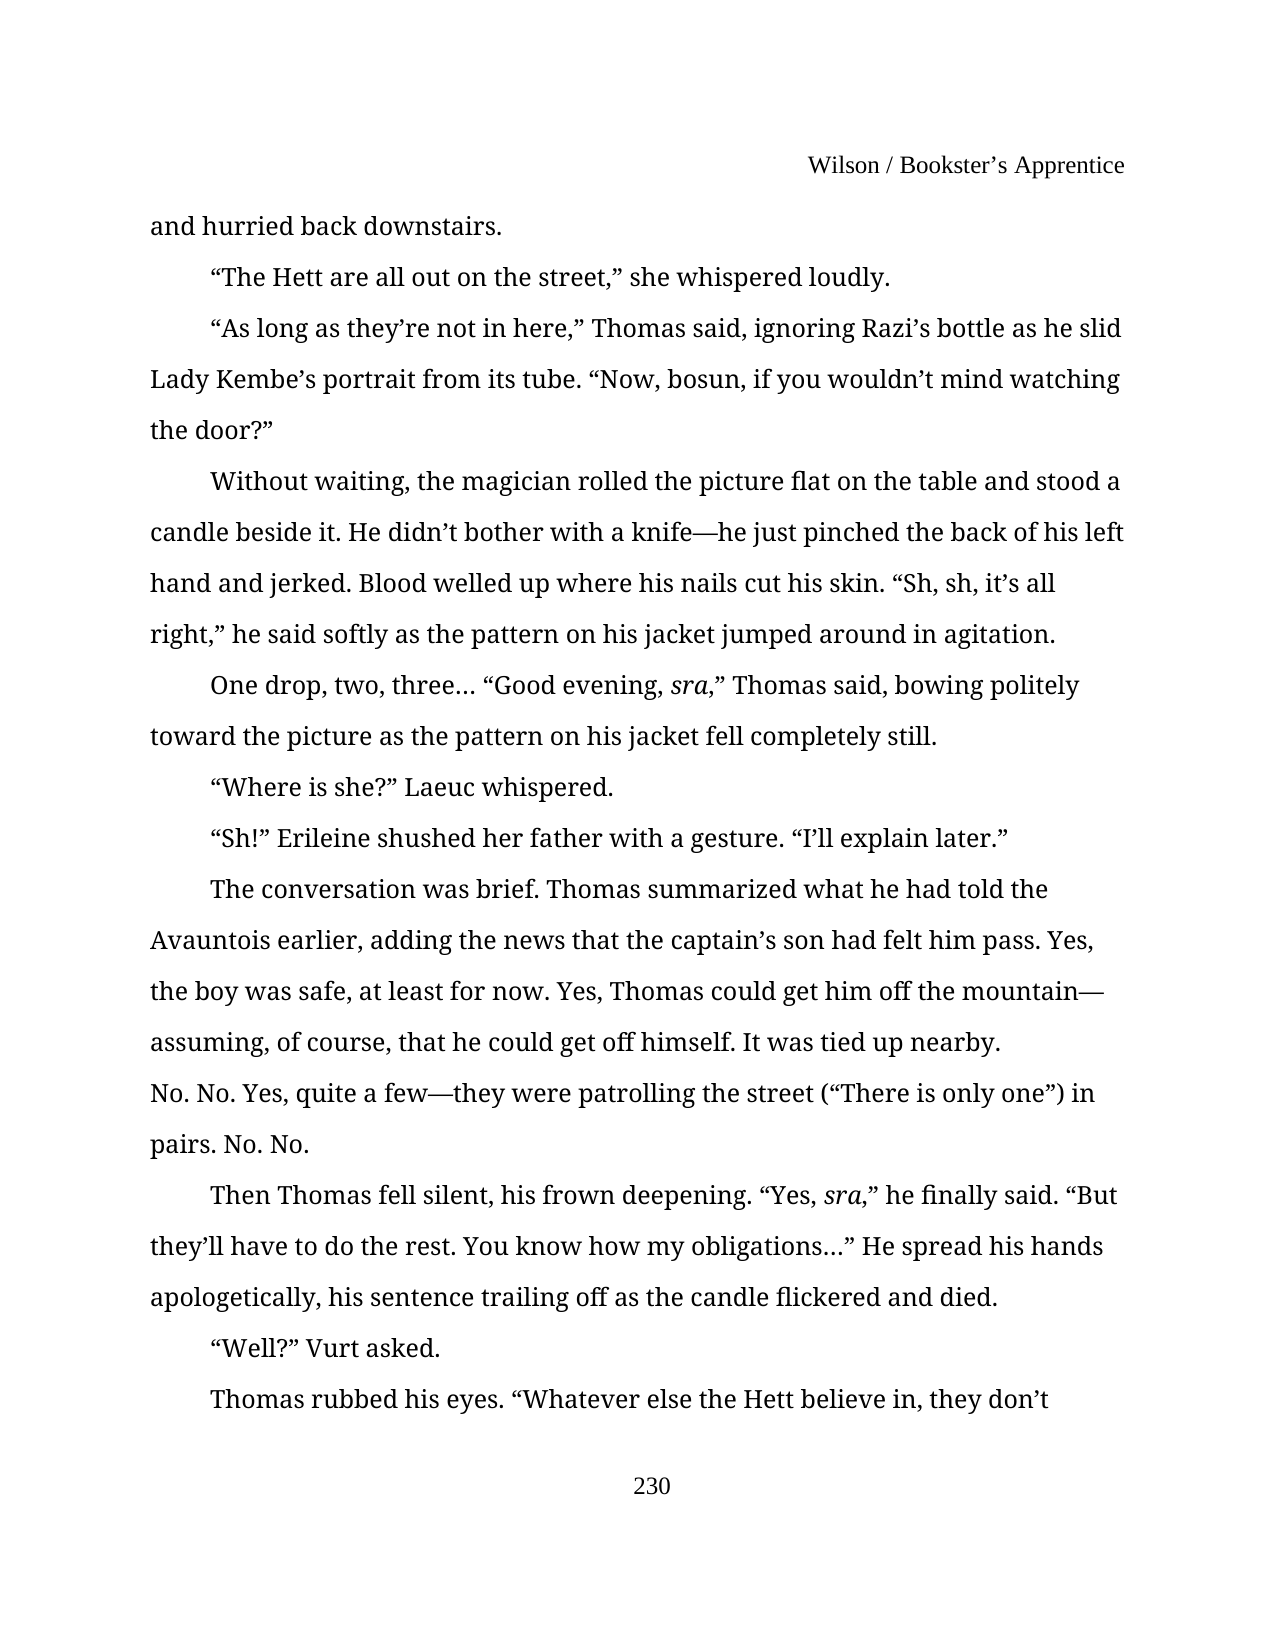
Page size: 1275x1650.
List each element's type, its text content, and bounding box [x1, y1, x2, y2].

text “Sh!” Erileine shushed her father with a gesture. “I’ll explain later.” [150, 821, 1125, 855]
text Then Thomas fell silent, his frown deepening. “Yes, sra,” he finally said. “But they’ll have to do the rest. You know how my obligations…” He spread his hands apologetically, his sentence trailing off as the candle flickered and died. [150, 1178, 1125, 1314]
text The conversation was brief. Thomas summarized what he had told the Avauntois earlier, adding the news that the captain’s son had felt him pass. Yes, the boy was safe, at least for now. Yes, Thomas could get him off the mountain—assuming, of course, that he could get off himself. It was tied up nearby. No. No. Yes, quite a few—they were patrolling the street (“There is only one”) in pairs. No. No. [150, 872, 1125, 1161]
text “Well?” Vurt asked. [150, 1331, 1125, 1365]
text Without waiting, the magician rolled the picture flat on the table and stood a candle beside it. He didn’t bother with a knife—he just pinched the back of his left hand and jerked. Blood welled up where his nails cut his skin. “Sh, sh, it’s all right,” he said softly as the pattern on his jacket jumped around in agitation. [150, 463, 1125, 651]
text “The Hett are all out on the street,” she whispered loudly. [150, 259, 1125, 293]
text “Where is she?” Laeuc whispered. [150, 770, 1125, 804]
text One drop, two, three… “Good evening, sra,” Thomas said, bowing politely toward the picture as the pattern on his jacket fell completely still. [150, 668, 1125, 753]
text and hurried back downstairs. [150, 208, 1125, 242]
text Thomas rubbed his eyes. “Whatever else the Hett believe in, they don’t [150, 1382, 1125, 1416]
text “As long as they’re not in here,” Thomas said, ignoring Razi’s bottle as he slid Lady Kembe’s portrait from its tube. “Now, bosun, if you wouldn’t mind watching the door?” [150, 310, 1125, 446]
